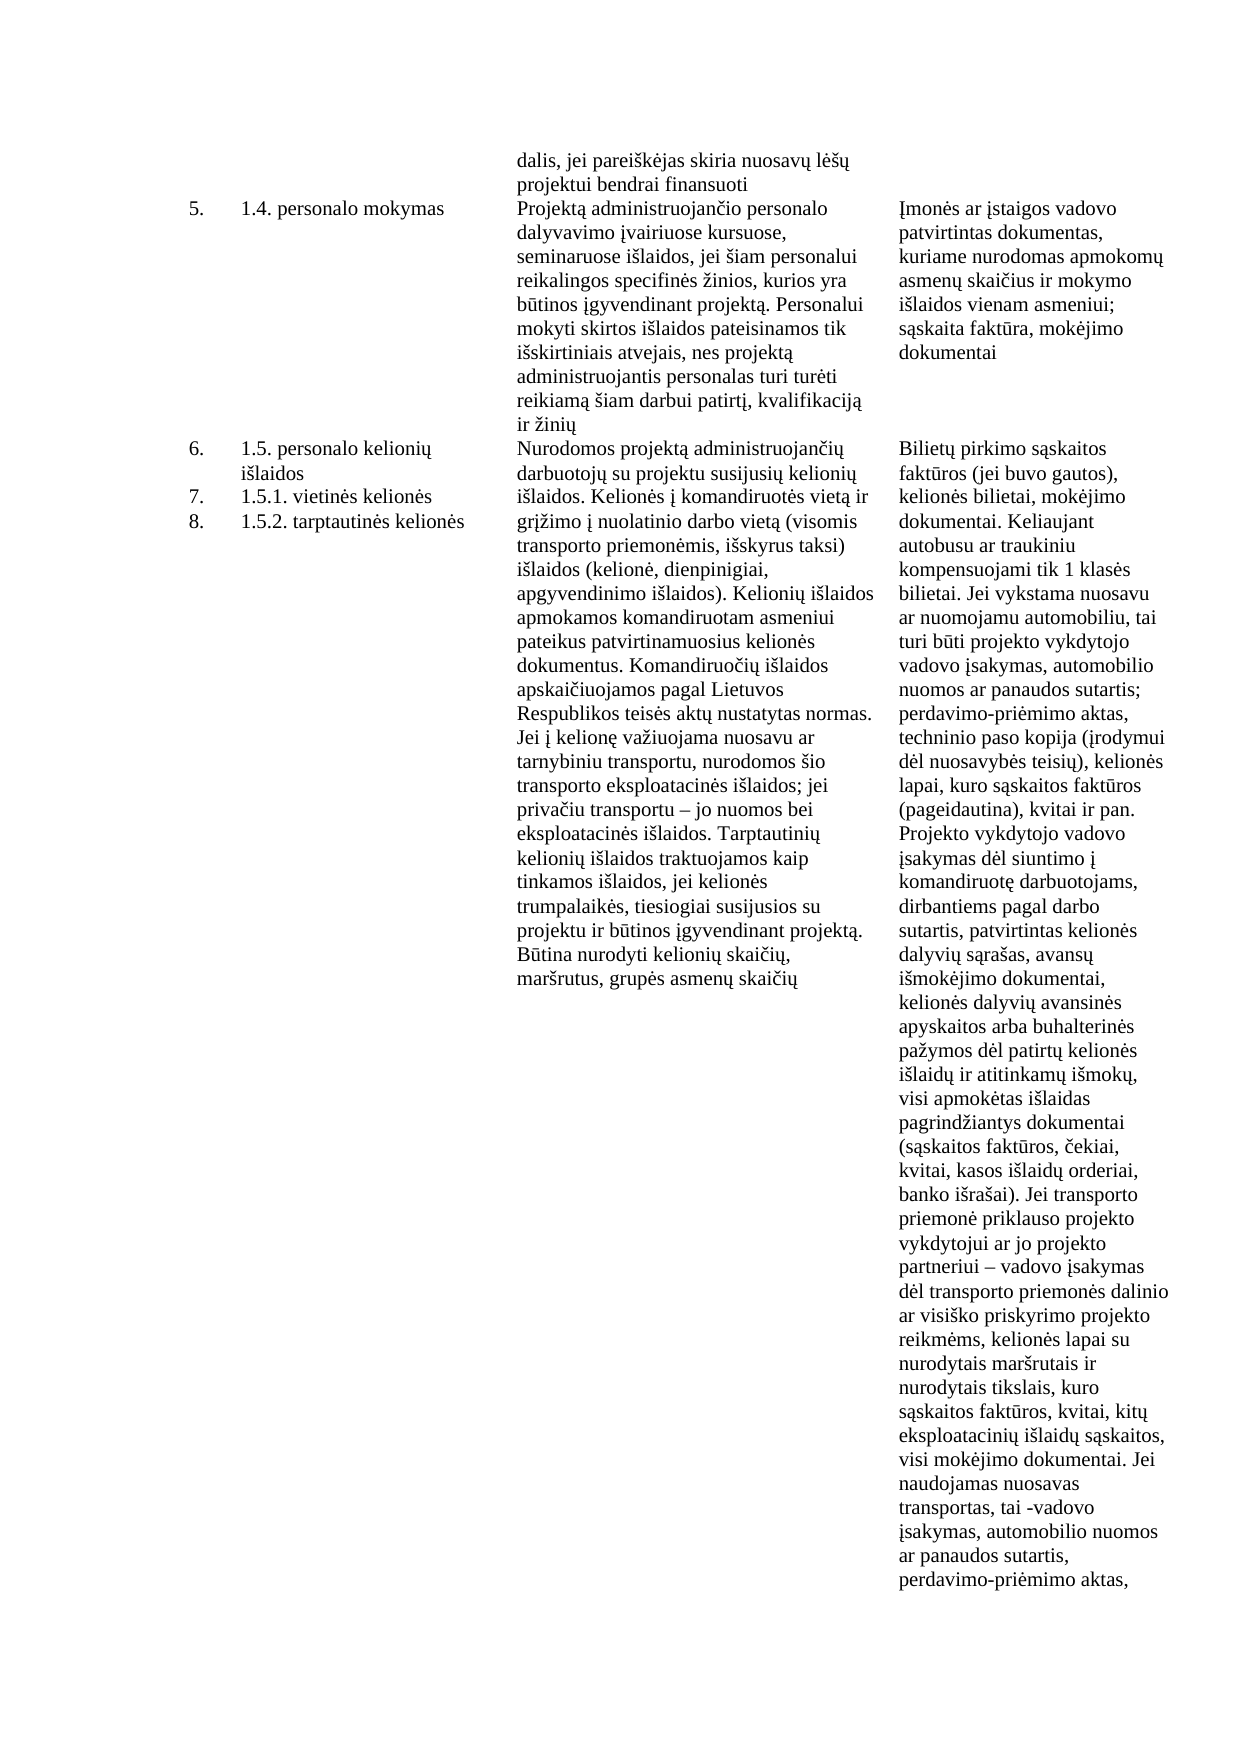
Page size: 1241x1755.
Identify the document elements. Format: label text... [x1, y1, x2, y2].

table_cell Projektą administruojančio personalo dalyvavimo įvairiuose kursuose, seminaruose išlaidos, jei šiam personalui reikalingos specifinės žinios, kurios yra būtinos įgyvendinant projektą. Personalui mokyti skirtos išlaidos pateisinamos tik išskirtiniais atvejais, nes projektą administruojantis personalas turi turėti reikiamą šiam darbui patirtį, kvalifikaciją ir žinių [505, 196, 887, 436]
table_cell 5. [177, 196, 229, 436]
table_cell [177, 148, 229, 196]
table_cell Įmonės ar įstaigos vadovo patvirtintas dokumentas, kuriame nurodomas apmokomų asmenų skaičius ir mokymo išlaidos vienam asmeniui; sąskaita faktūra, mokėjimo dokumentai [887, 196, 1181, 436]
table_cell 1.5. personalo kelionių išlaidos 1.5.1. vietinės kelionės 1.5.2. tarptautinės kelionės [229, 436, 505, 1591]
table_cell dalis, jei pareiškėjas skiria nuosavų lėšų projektui bendrai finansuoti [505, 148, 887, 196]
table_cell [229, 148, 505, 196]
table_cell 1.4. personalo mokymas [229, 196, 505, 436]
table_cell Nurodomos projektą administruojančių darbuotojų su projektu susijusių kelionių išlaidos. Kelionės į komandiruotės vietą ir grįžimo į nuolatinio darbo vietą (visomis transporto priemonėmis, išskyrus taksi) išlaidos (kelionė, dienpinigiai, apgyvendinimo išlaidos). Kelionių išlaidos apmokamos komandiruotam asmeniui pateikus patvirtinamuosius kelionės dokumentus. Komandiruočių išlaidos apskaičiuojamos pagal Lietuvos Respublikos teisės aktų nustatytas normas. Jei į kelionę važiuojama nuosavu ar tarnybiniu transportu, nurodomos šio transporto eksploatacinės išlaidos; jei privačiu transportu – jo nuomos bei eksploatacinės išlaidos. Tarptautinių kelionių išlaidos traktuojamos kaip tinkamos išlaidos, jei kelionės trumpalaikės, tiesiogiai susijusios su projektu ir būtinos įgyvendinant projektą. Būtina nurodyti kelionių skaičių, maršrutus, grupės asmenų skaičių [505, 436, 887, 1591]
table_cell Bilietų pirkimo sąskaitos faktūros (jei buvo gautos), kelionės bilietai, mokėjimo dokumentai. Keliaujant autobusu ar traukiniu kompensuojami tik 1 klasės bilietai. Jei vykstama nuosavu ar nuomojamu automobiliu, tai turi būti projekto vykdytojo vadovo įsakymas, automobilio nuomos ar panaudos sutartis; perdavimo-priėmimo aktas, techninio paso kopija (įrodymui dėl nuosavybės teisių), kelionės lapai, kuro sąskaitos faktūros (pageidautina), kvitai ir pan. Projekto vykdytojo vadovo įsakymas dėl siuntimo į komandiruotę darbuotojams, dirbantiems pagal darbo sutartis, patvirtintas kelionės dalyvių sąrašas, avansų išmokėjimo dokumentai, kelionės dalyvių avansinės apyskaitos arba buhalterinės pažymos dėl patirtų kelionės išlaidų ir atitinkamų išmokų, visi apmokėtas išlaidas pagrindžiantys dokumentai (sąskaitos faktūros, čekiai, kvitai, kasos išlaidų orderiai, banko išrašai). Jei transporto priemonė priklauso projekto vykdytojui ar jo projekto partneriui – vadovo įsakymas dėl transporto priemonės dalinio ar visiško priskyrimo projekto reikmėms, kelionės lapai su nurodytais maršrutais ir nurodytais tikslais, kuro sąskaitos faktūros, kvitai, kitų eksploatacinių išlaidų sąskaitos, visi mokėjimo dokumentai. Jei naudojamas nuosavas transportas, tai -vadovo įsakymas, automobilio nuomos ar panaudos sutartis, perdavimo-priėmimo aktas, [887, 436, 1181, 1591]
table_cell 6. 7. 8. [177, 436, 229, 1591]
